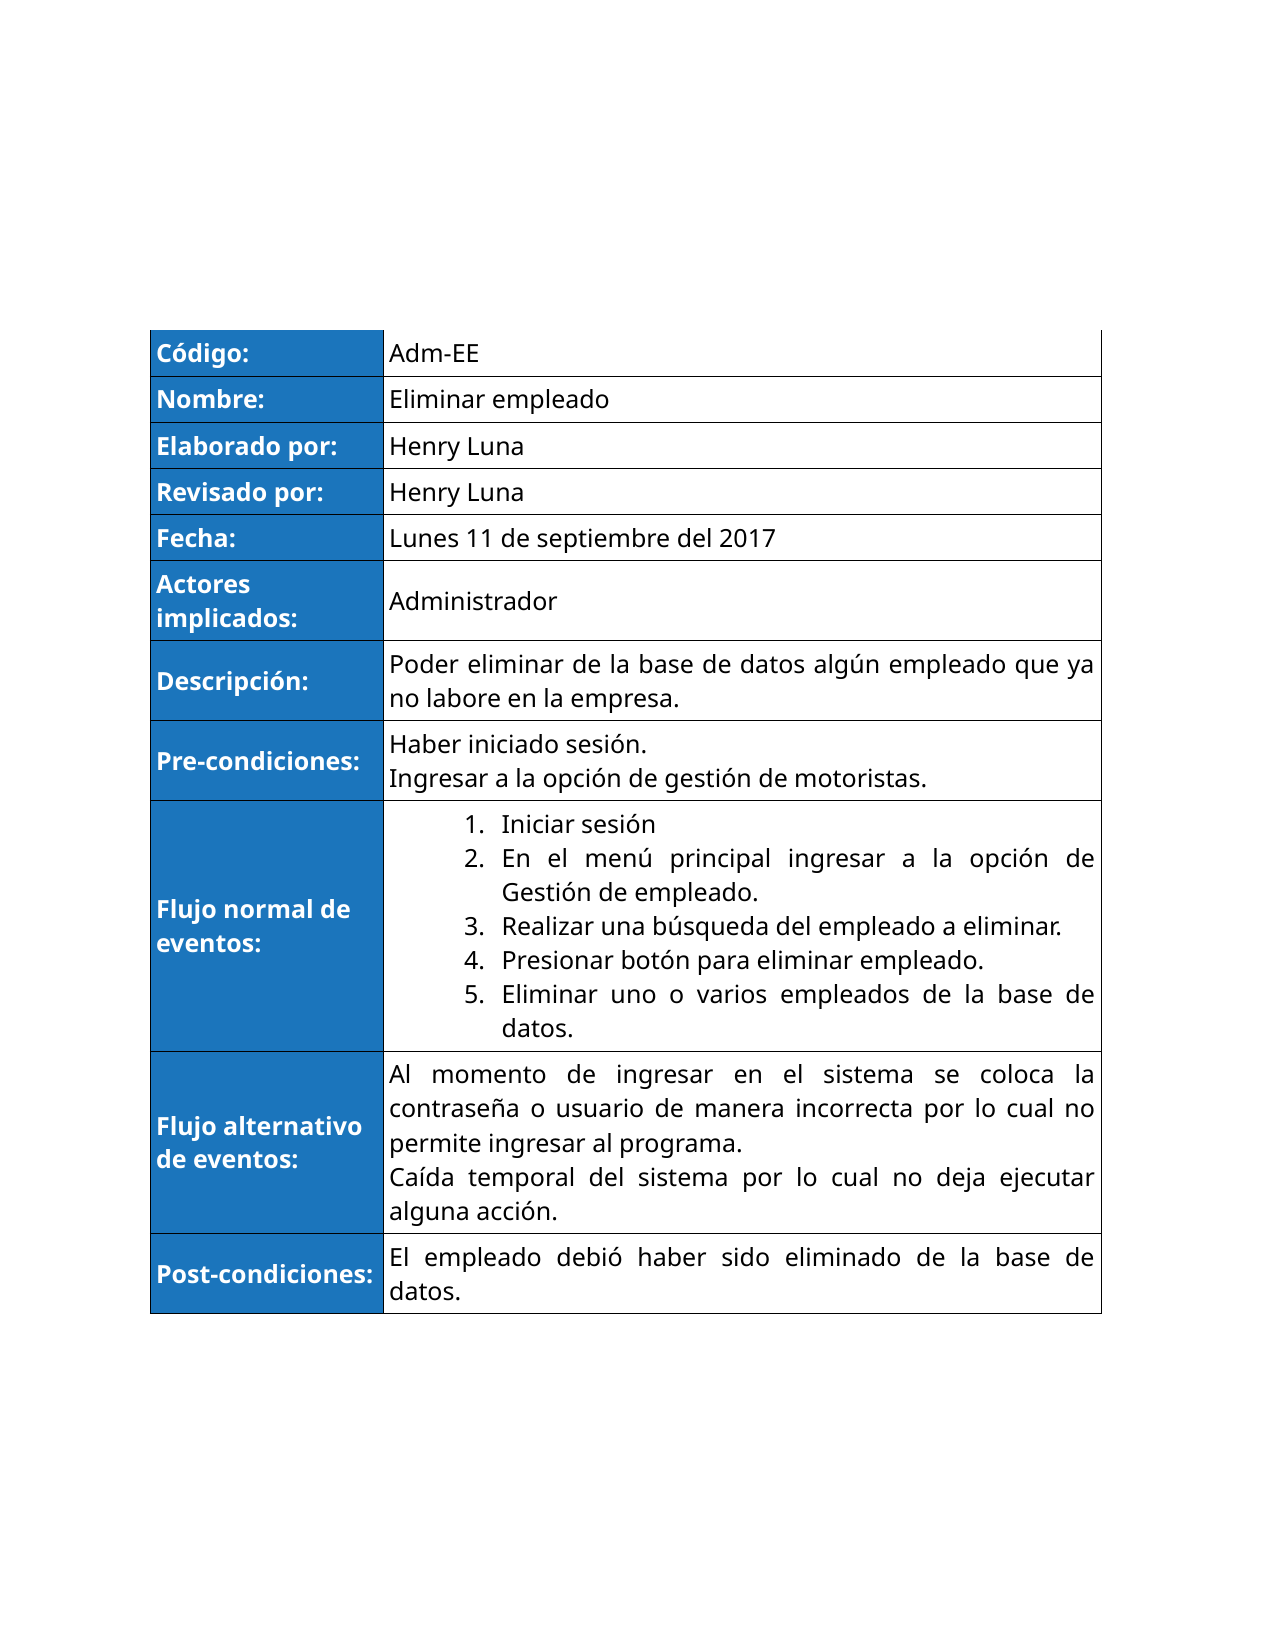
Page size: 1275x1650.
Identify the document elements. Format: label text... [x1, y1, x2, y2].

table_cell Fecha: [151, 515, 383, 560]
table_cell El empleado debió haber sido eliminado de la base de datos. [384, 1234, 1101, 1313]
table_cell Post-condiciones: [151, 1234, 383, 1313]
table_cell Flujo normal de eventos: [151, 801, 383, 1051]
table_cell Nombre: [151, 377, 383, 422]
table_cell Administrador [384, 561, 1101, 640]
table_cell Descripción: [151, 641, 383, 720]
table_cell Lunes 11 de septiembre del 2017 [384, 515, 1101, 560]
table_cell Revisado por: [151, 469, 383, 514]
table_cell Elaborado por: [151, 423, 383, 468]
table_cell Eliminar empleado [384, 377, 1101, 422]
table_cell Actores implicados: [151, 561, 383, 640]
table_cell Al momento de ingresar en el sistema se coloca la contraseña o usuario de manera incorrecta por lo cual no permite ingresar al programa. Caída temporal del sistema por lo cual no deja ejecutar alguna acción. [384, 1052, 1101, 1233]
table_cell Pre-condiciones: [151, 721, 383, 800]
table_cell Henry Luna [384, 469, 1101, 514]
table_cell Flujo alternativo de eventos: [151, 1052, 383, 1233]
table_cell Henry Luna [384, 423, 1101, 468]
table_cell Iniciar sesión En el menú principal ingresar a la opción de Gestión de empleado. Realizar una búsqueda del empleado a eliminar. Presionar botón para eliminar empleado. Eliminar uno o varios empleados de la base de datos. [384, 801, 1101, 1051]
table_cell Haber iniciado sesión. Ingresar a la opción de gestión de motoristas. [384, 721, 1101, 800]
table_header Adm-EE [384, 330, 1101, 376]
table_header Código: [151, 330, 383, 376]
table_cell Poder eliminar de la base de datos algún empleado que ya no labore en la empresa. [384, 641, 1101, 720]
